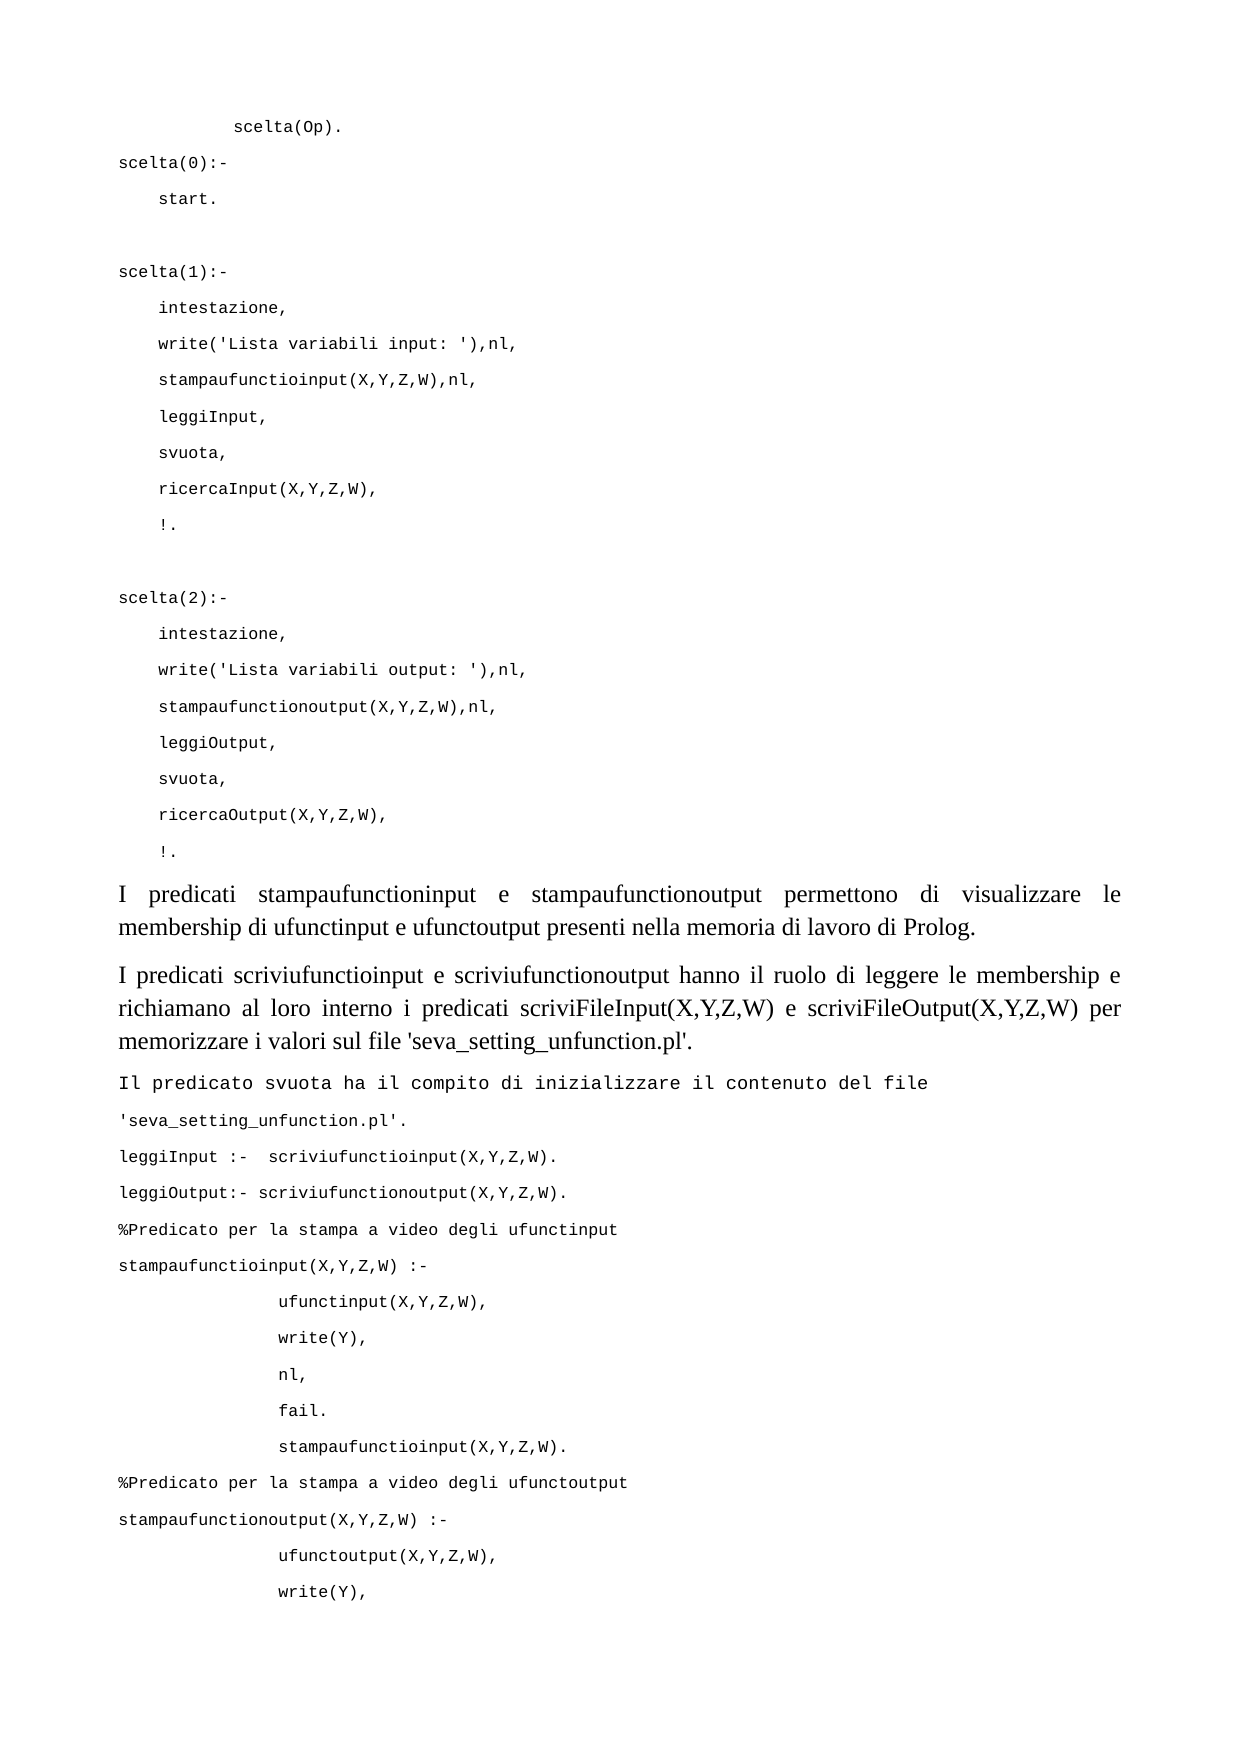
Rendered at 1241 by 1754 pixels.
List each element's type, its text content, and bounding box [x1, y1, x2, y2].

text leggiOutput, [118, 734, 1122, 753]
text scelta(Op). [118, 118, 1122, 137]
text ufunctinput(X,Y,Z,W), [118, 1294, 1122, 1313]
text stampaufunctionoutput(X,Y,Z,W),nl, [118, 698, 1122, 717]
text leggiInput, [118, 408, 1122, 427]
text stampaufunctioinput(X,Y,Z,W),nl, [118, 372, 1122, 391]
text Il predicato svuota ha il compito di inizializzare il contenuto del file [118, 1074, 1122, 1095]
text write(Y), [118, 1584, 1122, 1603]
text svuota, [118, 444, 1122, 463]
text intestazione, [118, 299, 1122, 318]
text leggiOutput:- scriviufunctionoutput(X,Y,Z,W). [118, 1185, 1122, 1204]
text %Predicato per la stampa a video degli ufunctinput [118, 1221, 1122, 1240]
text !. [118, 517, 1122, 536]
text write(Y), [118, 1330, 1122, 1349]
text start. [118, 191, 1122, 209]
text I predicati scriviufunctioinput e scriviufunctionoutput hanno il ruolo di leggere le membership e richiamano al loro interno i predicati scriviFileInput(X,Y,Z,W) e scriviFileOutput(X,Y,Z,W) per memorizzare i valori sul file 'seva_setting_unfunction.pl'. [118, 960, 1122, 1055]
text nl, [118, 1366, 1122, 1385]
text scelta(0):- [118, 154, 1122, 173]
text stampaufunctioinput(X,Y,Z,W). [118, 1439, 1122, 1458]
text ricercaOutput(X,Y,Z,W), [118, 807, 1122, 826]
text scelta(1):- [118, 263, 1122, 282]
text leggiInput :- scriviufunctioinput(X,Y,Z,W). [118, 1149, 1122, 1168]
text ufunctoutput(X,Y,Z,W), [118, 1548, 1122, 1566]
text I predicati stampaufunctioninput e stampaufunctionoutput permettono di visualizzare le membership di ufunctinput e ufunctoutput presenti nella memoria di lavoro di Prolog. [118, 879, 1122, 941]
text ricercaInput(X,Y,Z,W), [118, 481, 1122, 499]
text 'seva_setting_unfunction.pl'. [118, 1113, 1122, 1131]
text stampaufunctionoutput(X,Y,Z,W) :- [118, 1511, 1122, 1530]
text !. [118, 843, 1122, 862]
text scelta(2):- [118, 589, 1122, 608]
text %Predicato per la stampa a video degli ufunctoutput [118, 1475, 1122, 1494]
text fail. [118, 1403, 1122, 1421]
text stampaufunctioinput(X,Y,Z,W) :- [118, 1258, 1122, 1276]
text svuota, [118, 771, 1122, 789]
text write('Lista variabili output: '),nl, [118, 662, 1122, 681]
text write('Lista variabili input: '),nl, [118, 336, 1122, 354]
text intestazione, [118, 626, 1122, 644]
